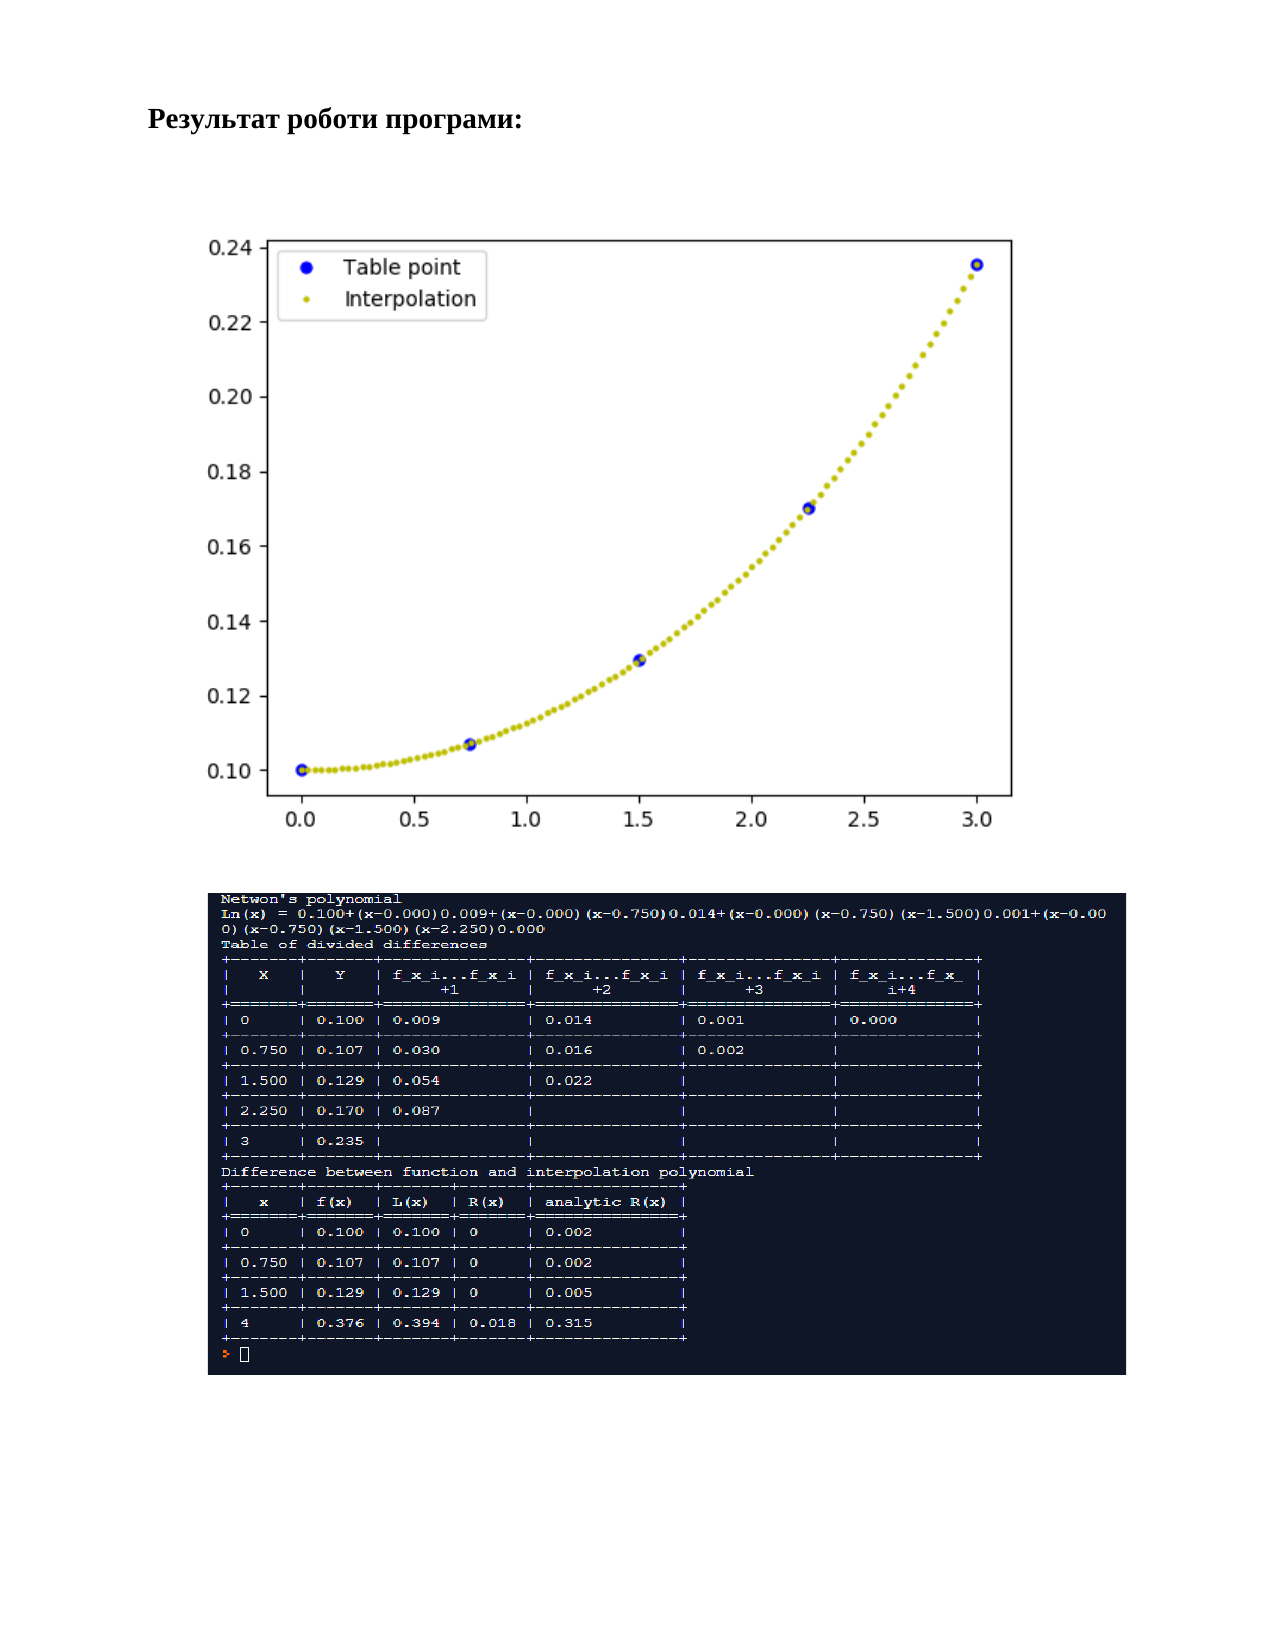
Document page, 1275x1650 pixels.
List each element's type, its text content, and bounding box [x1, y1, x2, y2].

picture [147, 153, 1107, 875]
text Результат роботи програми: [148, 101, 1186, 134]
picture [207, 893, 1127, 1375]
